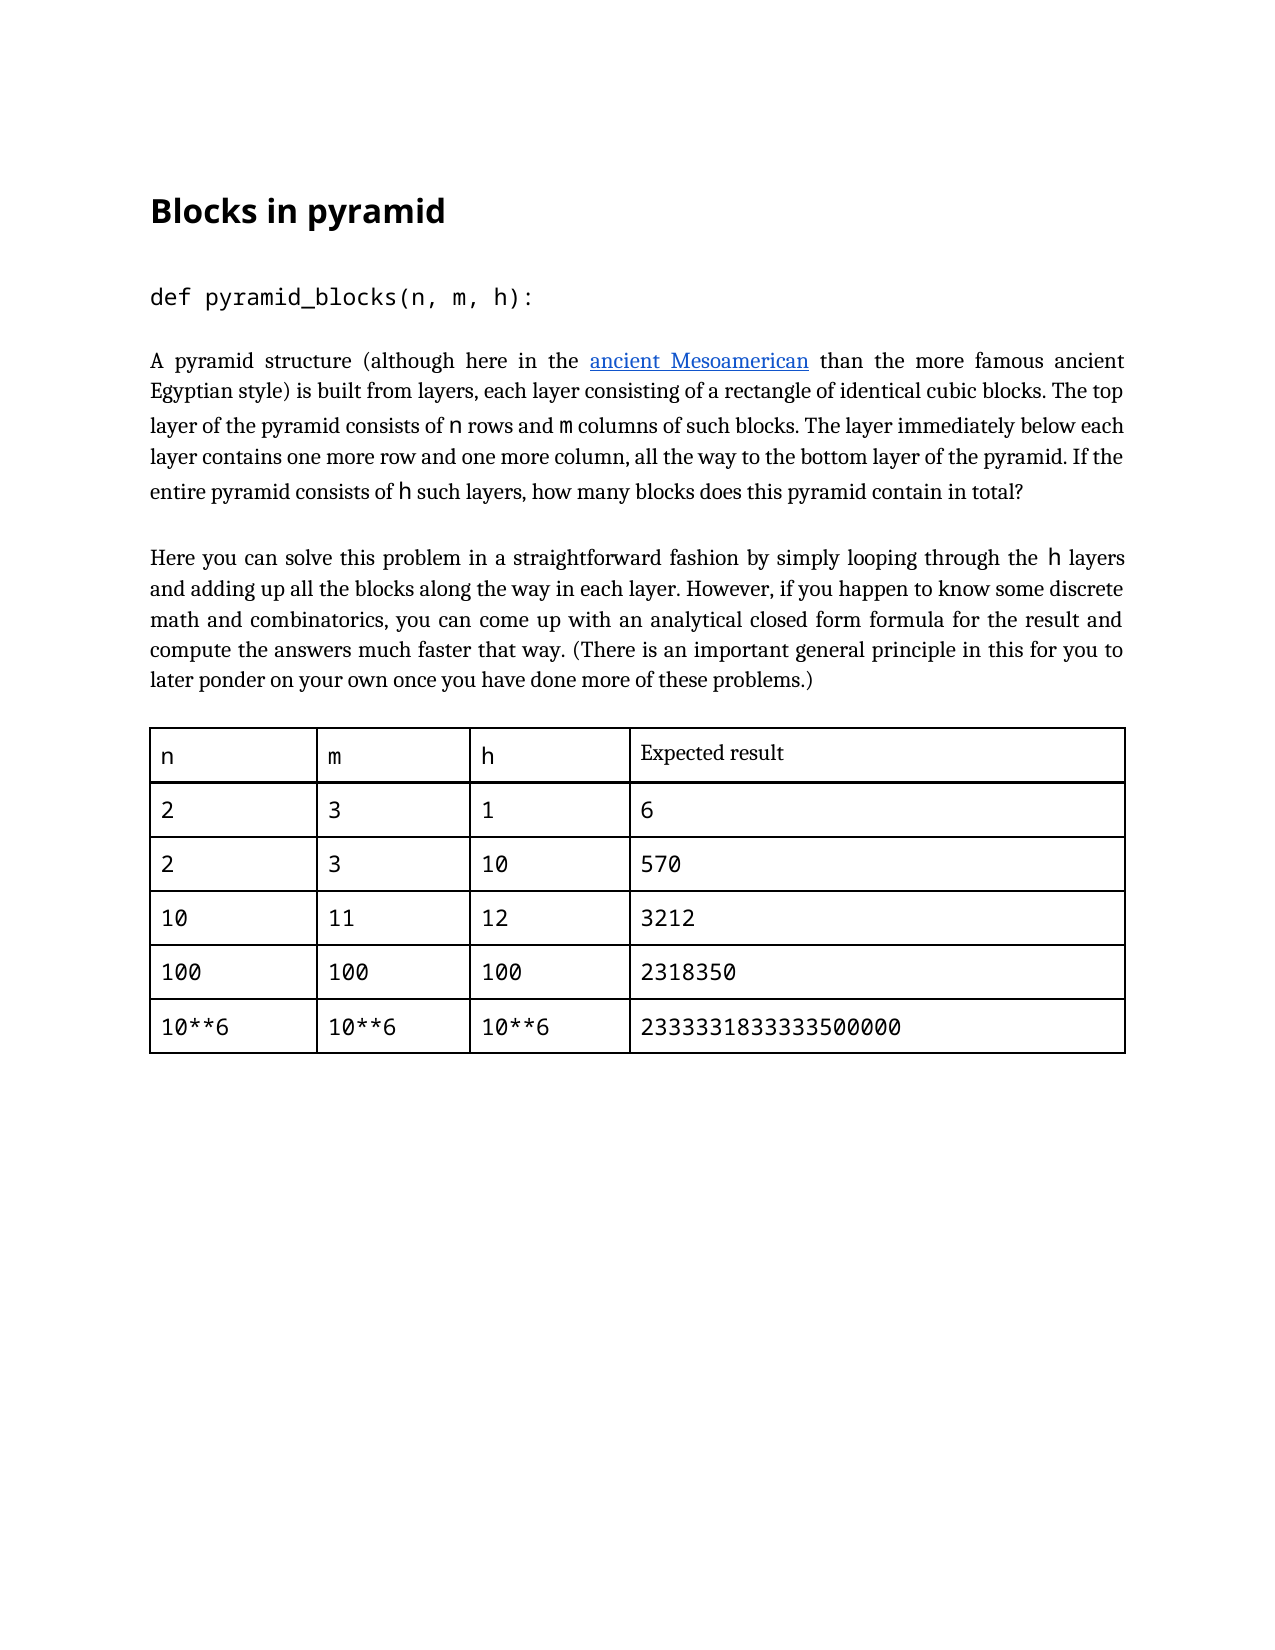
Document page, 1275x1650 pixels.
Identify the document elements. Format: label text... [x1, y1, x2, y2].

table_cell 3 [318, 838, 469, 890]
table_cell 10**6 [471, 1000, 629, 1052]
table_header m [318, 729, 469, 781]
table_cell 3 [318, 784, 469, 836]
table_cell 10 [471, 838, 629, 890]
table_cell 570 [631, 838, 1124, 890]
table_cell 100 [151, 946, 316, 998]
table_cell 12 [471, 892, 629, 944]
table_cell 10 [151, 892, 316, 944]
table_cell 3212 [631, 892, 1124, 944]
table_header h [471, 729, 629, 781]
table_cell 100 [471, 946, 629, 998]
table_cell 11 [318, 892, 469, 944]
text A pyramid structure (although here in the ancient Mesoamerican than the more famous ancient Egyptian style) is built from layers, each layer consisting of a rectangle of identical cubic blocks. The top layer of the pyramid consists of n rows and m columns of such blocks. The layer immediately below each layer contains one more row and one more column, all the way to the bottom layer of the pyramid. If the entire pyramid consists of h such layers, how many blocks does this pyramid contain in total? [150, 347, 1125, 506]
table_cell 2333331833333500000 [631, 1000, 1124, 1052]
subtitle Blocks in pyramid [150, 187, 1125, 233]
table_cell 2 [151, 784, 316, 836]
table_cell 2 [151, 838, 316, 890]
table_cell 6 [631, 784, 1124, 836]
text def pyramid_blocks(n, m, h): [150, 281, 1125, 313]
table_header n [151, 729, 316, 781]
table_header Expected result [631, 729, 1124, 781]
table_cell 10**6 [318, 1000, 469, 1052]
text Here you can solve this problem in a straightforward fashion by simply looping through the h layers and adding up all the blocks along the way in each layer. However, if you happen to know some discrete math and combinatorics, you can come up with an analytical closed form formula for the result and compute the answers much faster that way. (There is an important general principle in this for you to later ponder on your own once you have done more of these problems.) [150, 541, 1125, 693]
table_cell 1 [471, 784, 629, 836]
table_cell 2318350 [631, 946, 1124, 998]
table_cell 10**6 [151, 1000, 316, 1052]
table_cell 100 [318, 946, 469, 998]
